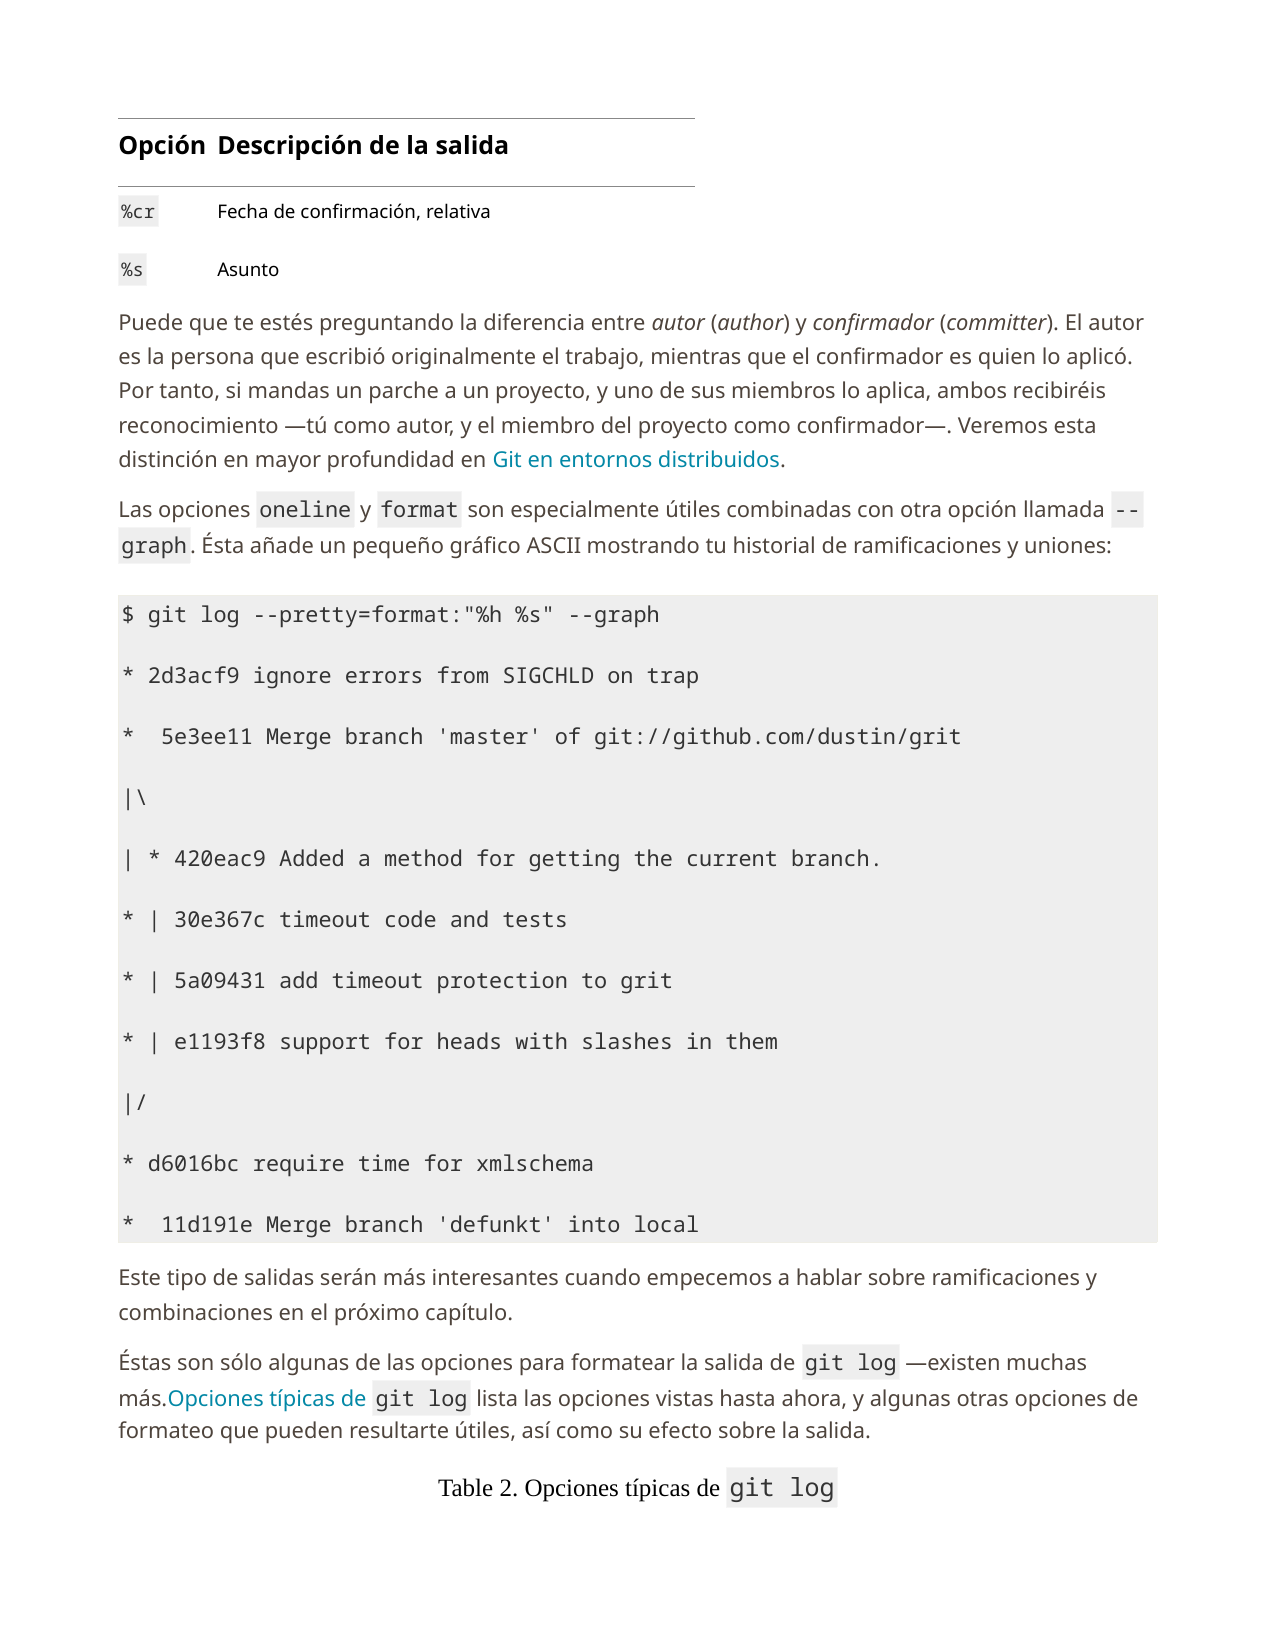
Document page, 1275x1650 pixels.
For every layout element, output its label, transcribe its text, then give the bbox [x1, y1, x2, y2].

text * 11d191e Merge branch 'defunkt' into local [119, 1206, 1157, 1242]
text * | 5a09431 add timeout protection to grit [119, 962, 1157, 995]
text git log [727, 1468, 837, 1507]
table_cell %cr [118, 187, 217, 244]
text * d6016bc require time for xmlschema [119, 1145, 1157, 1178]
table_header Descripción de la salida [217, 119, 694, 186]
text Éstas son sólo algunas de las opciones para formatear la salida de git log —existen muchas más.Opciones típicas de git log lista las opciones vistas hasta ahora, y algunas otras opciones de formateo que pueden resultarte útiles, así como su efecto sobre la salida. [118, 1344, 1157, 1445]
table_cell Fecha de confirmación, relativa [217, 187, 694, 244]
text Este tipo de salidas serán más interesantes cuando empecemos a hablar sobre ramificaciones y combinaciones en el próximo capítulo. [118, 1258, 1157, 1326]
text Table 2. Opciones típicas de [118, 1467, 726, 1507]
text Las opciones oneline y format son especialmente útiles combinadas con otra opción llamada --graph. Ésta añade un pequeño gráfico ASCII mostrando tu historial de ramificaciones y uniones: [118, 491, 1157, 563]
text |/ [119, 1084, 1157, 1117]
text * 2d3acf9 ignore errors from SIGCHLD on trap [119, 656, 1157, 689]
text $ git log --pretty=format:"%h %s" --graph [119, 596, 1157, 628]
text [838, 1467, 1157, 1507]
text |\ [119, 778, 1157, 812]
table_cell %s [118, 244, 217, 302]
text * | 30e367c timeout code and tests [119, 901, 1157, 934]
text | * 420eac9 Added a method for getting the current branch. [119, 839, 1157, 873]
text Puede que te estés preguntando la diferencia entre autor (author) y confirmador (committer). El autor es la persona que escribió originalmente el trabajo, mientras que el confirmador es quien lo aplicó. Por tanto, si mandas un parche a un proyecto, y uno de sus miembros lo aplica, ambos recibiréis reconocimiento —tú como autor, y el miembro del proyecto como confirmador—. Veremos esta distinción en mayor profundidad en Git en entornos distribuidos. [118, 302, 1157, 474]
text * 5e3ee11 Merge branch 'master' of git://github.com/dustin/grit [119, 717, 1157, 751]
table_header Opción [118, 119, 217, 186]
table_cell Asunto [217, 244, 694, 302]
text * | e1193f8 support for heads with slashes in them [119, 1023, 1157, 1056]
